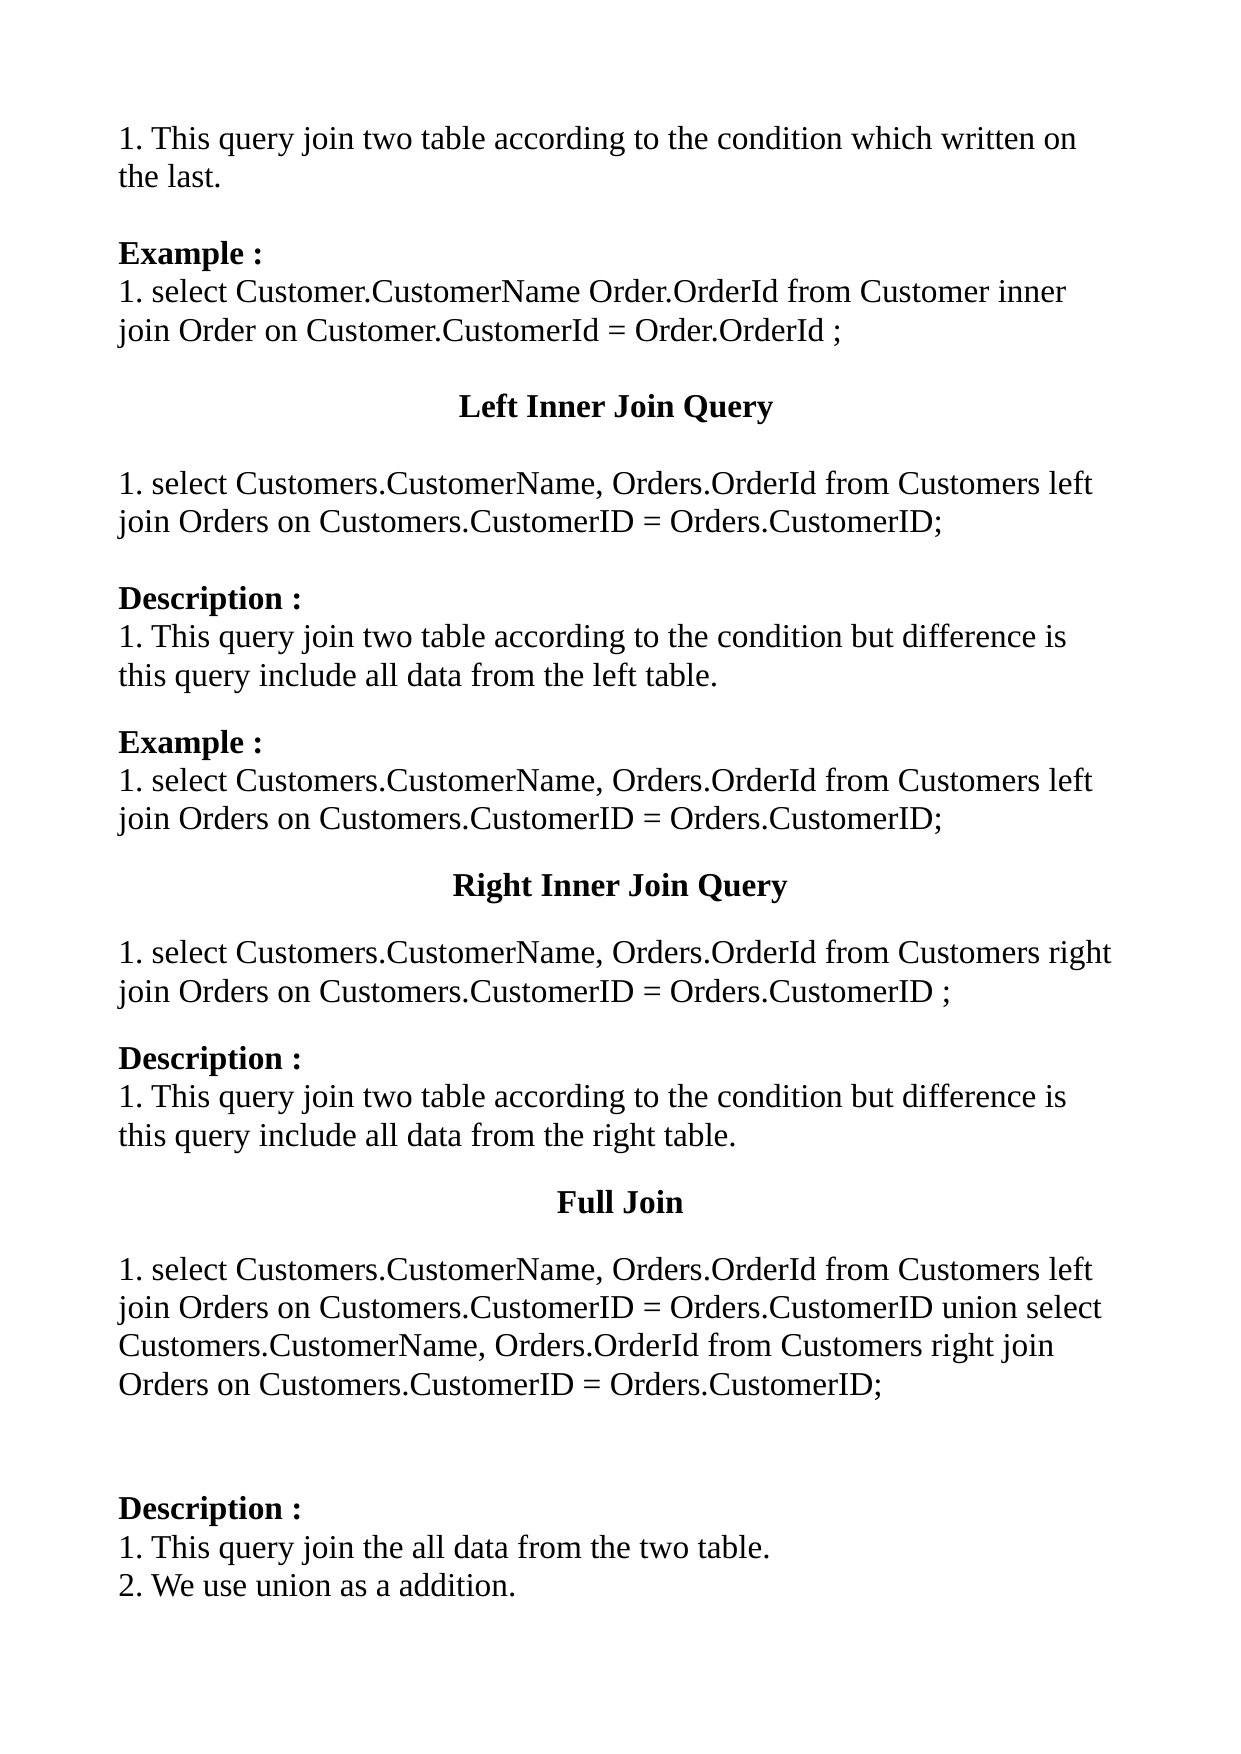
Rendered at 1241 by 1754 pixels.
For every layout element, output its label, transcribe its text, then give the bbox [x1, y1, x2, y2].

text 1. This query join two table according to the condition which written on the last. [118, 118, 1122, 195]
text Example : [118, 233, 1122, 271]
text Description : [118, 578, 1122, 616]
text Description : [118, 1038, 1122, 1076]
text Right Inner Join Query [118, 866, 1122, 904]
text 2. We use union as a addition. [118, 1565, 1122, 1603]
text 1. This query join the all data from the two table. [118, 1527, 1122, 1565]
text 1. This query join two table according to the condition but difference is this query include all data from the left table. [118, 616, 1122, 693]
text 1. This query join two table according to the condition but difference is this query include all data from the right table. [118, 1076, 1122, 1153]
text 1. select Customers.CustomerName, Orders.OrderId from Customers left join Orders on Customers.CustomerID = Orders.CustomerID; [118, 463, 1122, 540]
text 1. select Customers.CustomerName, Orders.OrderId from Customers left join Orders on Customers.CustomerID = Orders.CustomerID; [118, 760, 1122, 837]
text Left Inner Join Query [118, 386, 1122, 425]
text Full Join [118, 1182, 1122, 1220]
text Example : [118, 722, 1122, 760]
text Description : [118, 1488, 1122, 1527]
text 1. select Customers.CustomerName, Orders.OrderId from Customers right join Orders on Customers.CustomerID = Orders.CustomerID ; [118, 933, 1122, 1009]
text 1. select Customers.CustomerName, Orders.OrderId from Customers left join Orders on Customers.CustomerID = Orders.CustomerID union select Customers.CustomerName, Orders.OrderId from Customers right join Orders on Customers.CustomerID = Orders.CustomerID; [118, 1249, 1122, 1402]
text 1. select Customer.CustomerName Order.OrderId from Customer inner join Order on Customer.CustomerId = Order.OrderId ; [118, 271, 1122, 348]
